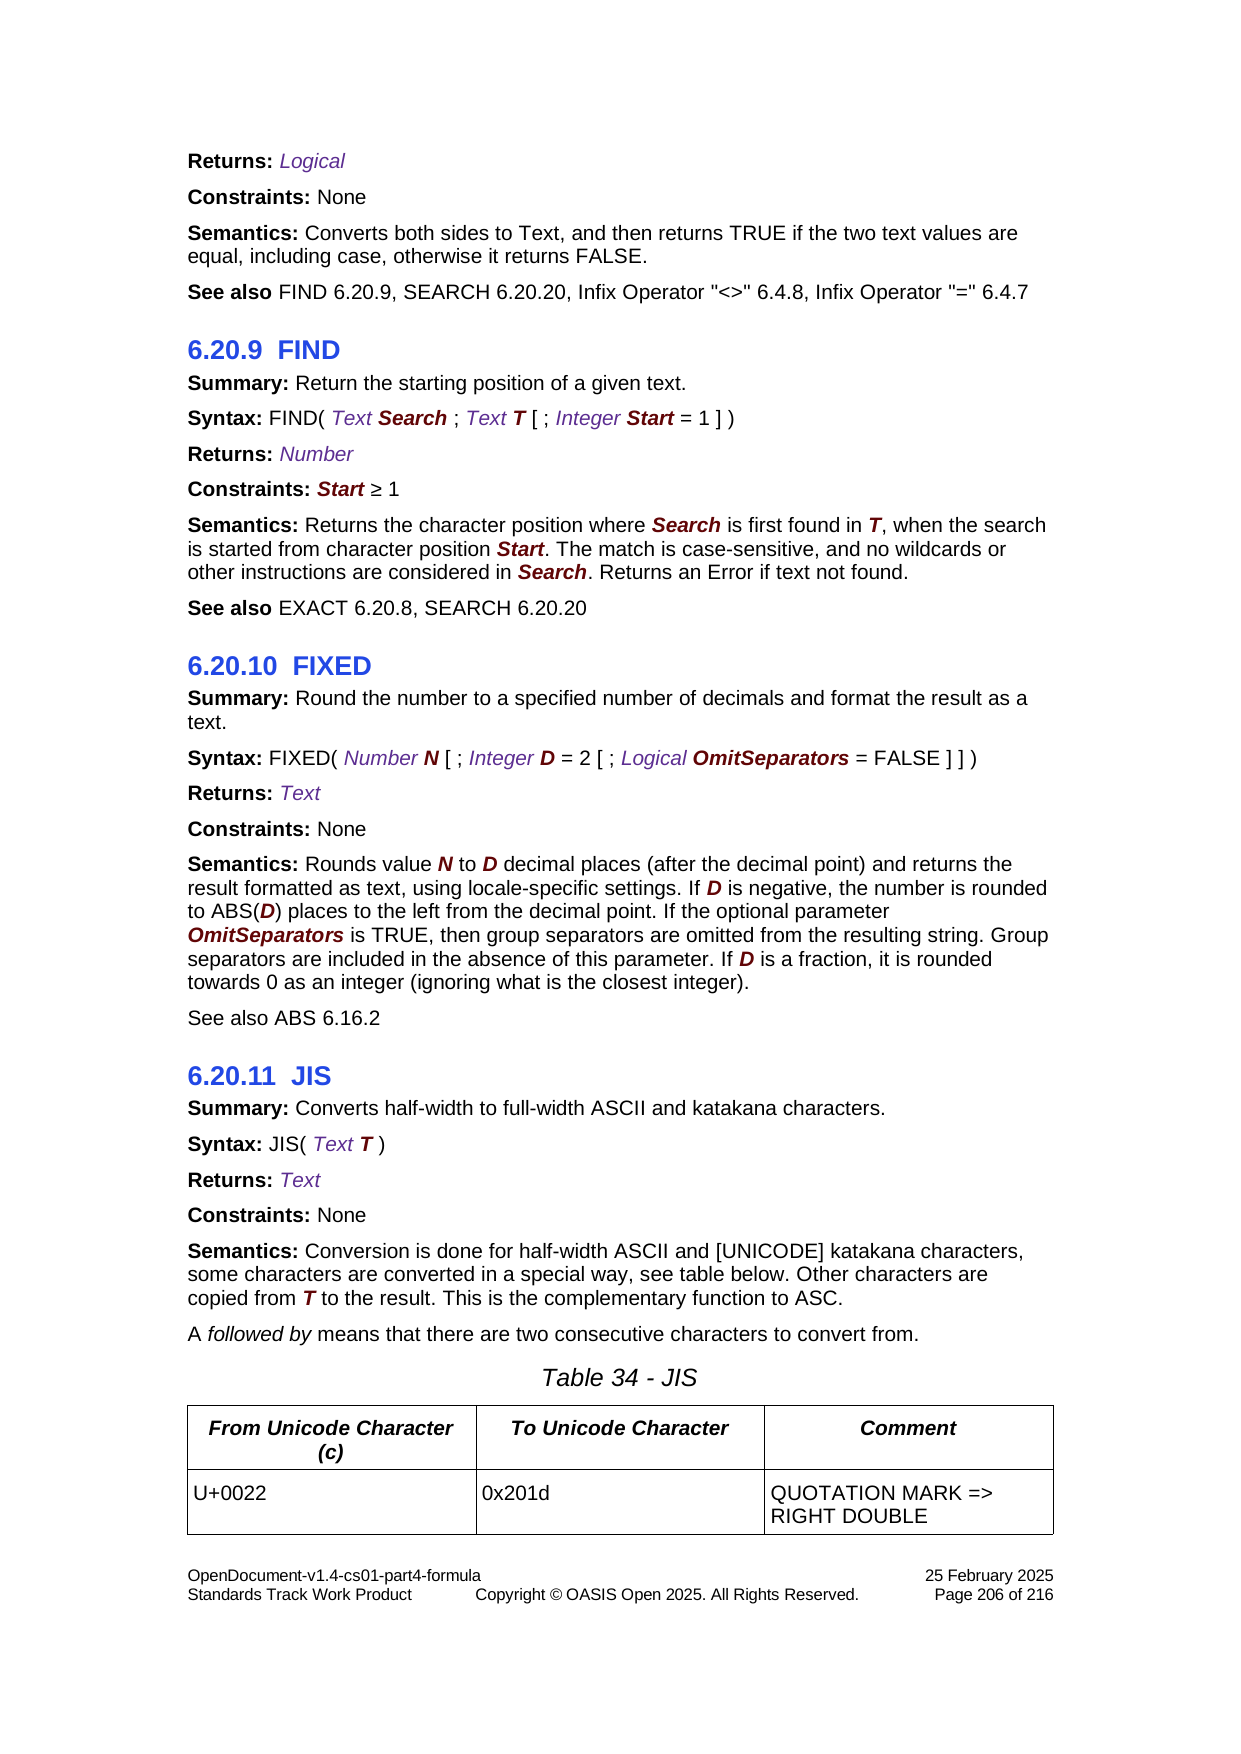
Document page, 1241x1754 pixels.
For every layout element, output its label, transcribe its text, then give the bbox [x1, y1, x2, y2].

text Returns: Number [187, 442, 1053, 466]
subtitle JIS [187, 1061, 1053, 1091]
text Constraints: None [187, 817, 1053, 841]
text Semantics: Returns the character position where Search is first found in T, when the search is started from character position Start. The match is case-sensitive, and no wildcards or other instructions are considered in Search. Returns an Error if text not found. [187, 513, 1053, 584]
table_header Comment [765, 1406, 1053, 1469]
text Semantics: Converts both sides to Text, and then returns TRUE if the two text values are equal, including case, otherwise it returns FALSE. [187, 221, 1053, 268]
text See also ABS 6.16.2 [187, 1006, 1053, 1030]
text Returns: Text [187, 1168, 1053, 1192]
text See also FIND 6.20.9, SEARCH 6.20.20, Infix Operator "<>" 6.4.8, Infix Operator "=" 6.4.7 [187, 280, 1053, 304]
text Constraints: None [187, 1204, 1053, 1227]
text Summary: Return the starting position of a given text. [187, 371, 1053, 394]
text See also EXACT 6.20.8, SEARCH 6.20.20 [187, 596, 1053, 620]
text A followed by means that there are two consecutive characters to convert from. [187, 1322, 1053, 1346]
text Summary: Converts half-width to full-width ASCII and katakana characters. [187, 1097, 1053, 1120]
text Returns: Text [187, 782, 1053, 805]
table_cell 0x201d [477, 1470, 764, 1534]
table_header To Unicode Character [477, 1406, 764, 1469]
text Syntax: JIS( Text T ) [187, 1132, 1053, 1156]
text Syntax: FIXED( Number N [ ; Integer D = 2 [ ; Logical OmitSeparators = FALSE ] ] ) [187, 746, 1053, 769]
text Constraints: None [187, 186, 1053, 209]
text Syntax: FIND( Text Search ; Text T [ ; Integer Start = 1 ] ) [187, 407, 1053, 430]
text Summary: Round the number to a specified number of decimals and format the result as a text. [187, 687, 1053, 734]
text Returns: Logical [187, 150, 1053, 173]
table_header From Unicode Character (c) [188, 1406, 476, 1469]
text Semantics: Conversion is done for half-width ASCII and [UNICODE] katakana characters, some characters are converted in a special way, see table below. Other characters are copied from T to the result. This is the complementary function to ASC. [187, 1239, 1053, 1310]
subtitle FIND [187, 335, 1053, 365]
text Table 34 - JIS [187, 1364, 1053, 1392]
text Semantics: Rounds value N to D decimal places (after the decimal point) and returns the result formatted as text, using locale-specific settings. If D is negative, the number is rounded to ABS(D) places to the left from the decimal point. If the optional parameter OmitSeparators is TRUE, then group separators are omitted from the resulting string. Group separators are included in the absence of this parameter. If D is a fraction, it is rounded towards 0 as an integer (ignoring what is the closest integer). [187, 853, 1053, 994]
text Constraints: Start ≥ 1 [187, 478, 1053, 501]
table_cell QUOTATION MARK => RIGHT DOUBLE [765, 1470, 1053, 1534]
subtitle FIXED [187, 651, 1053, 681]
table_cell U+0022 [188, 1470, 476, 1534]
